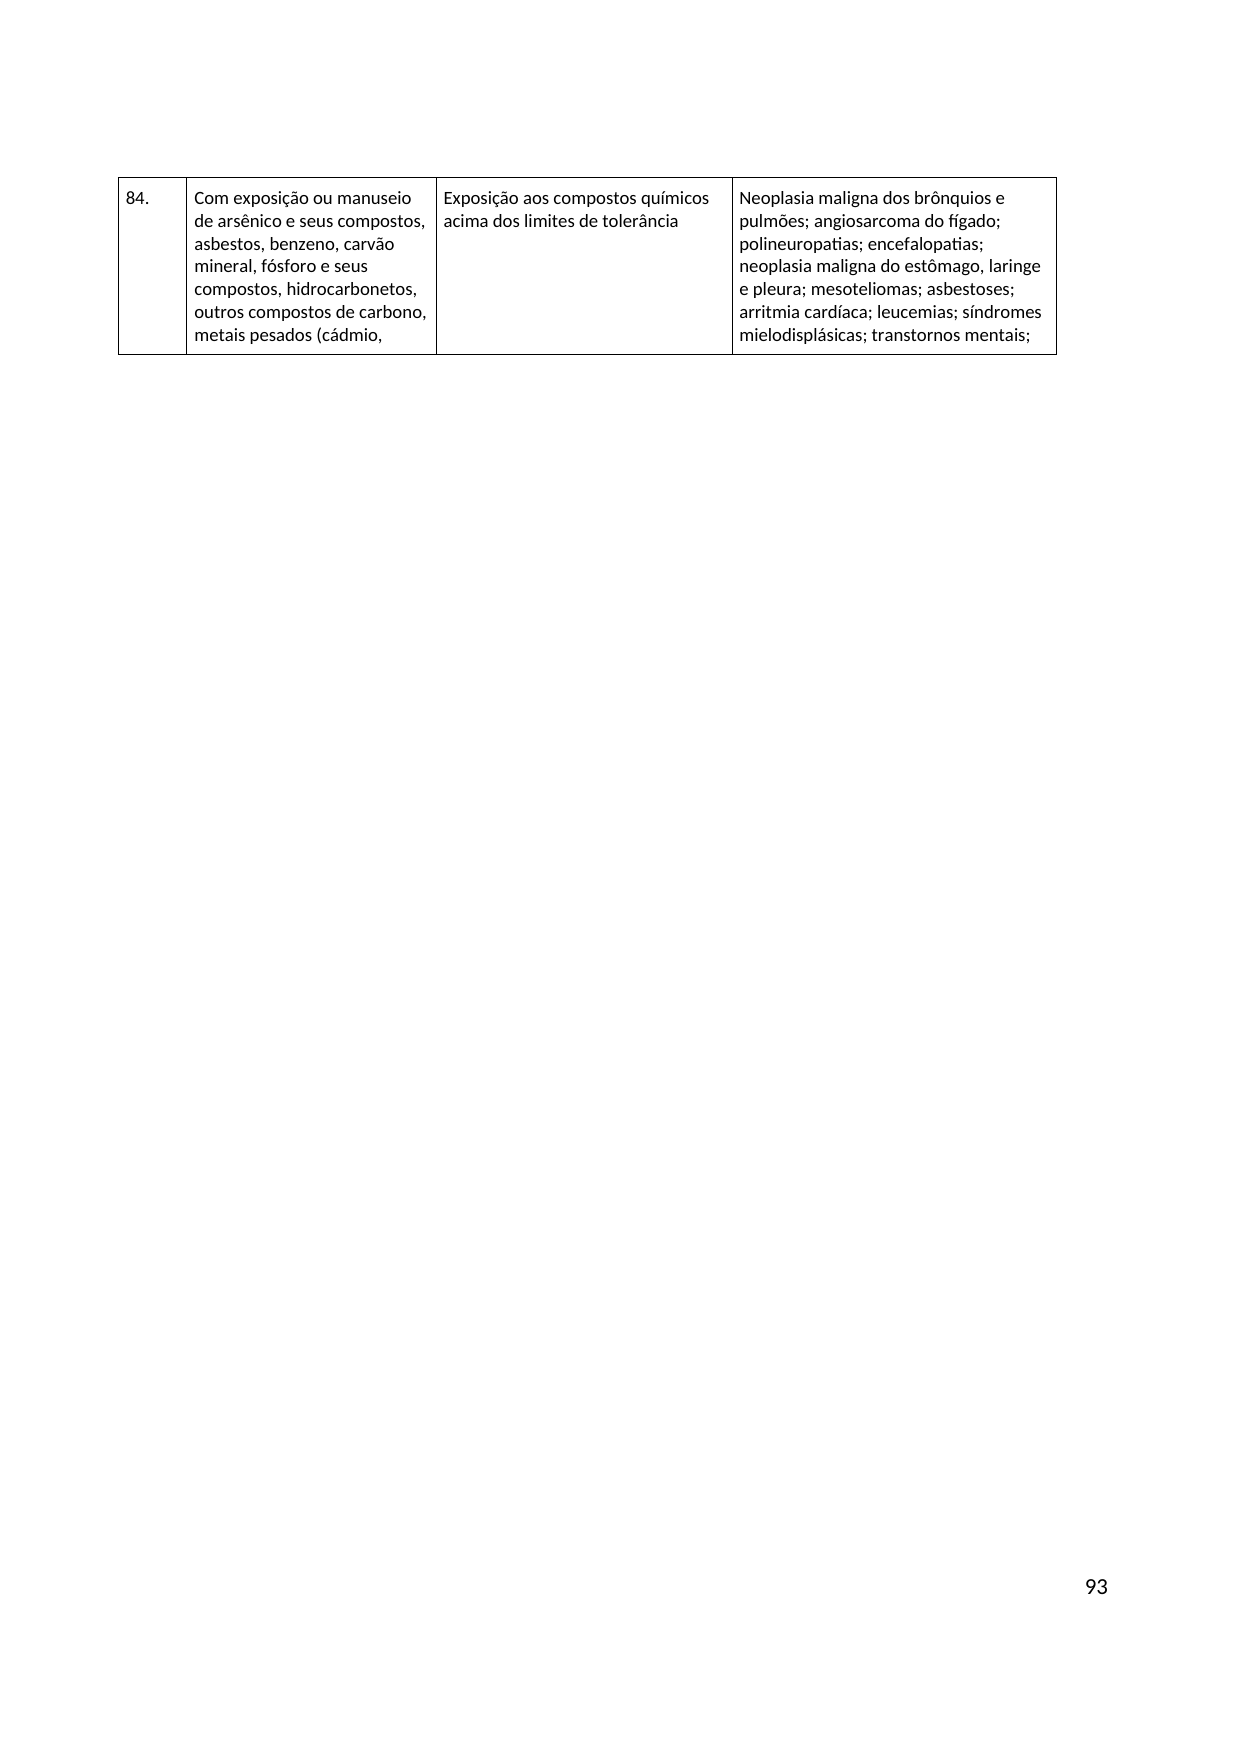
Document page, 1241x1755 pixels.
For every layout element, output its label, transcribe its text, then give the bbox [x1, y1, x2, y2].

table_cell Com exposição ou manuseio de arsênico e seus compostos, asbestos, benzeno, carvão mineral, fósforo e seus compostos, hidrocarbonetos, outros compostos de carbono, metais pesados (cádmio, [187, 178, 436, 354]
table_cell 84. [119, 178, 186, 354]
table_cell Neoplasia maligna dos brônquios e pulmões; angiosarcoma do fígado; polineuropatias; encefalopatias; neoplasia maligna do estômago, laringe e pleura; mesoteliomas; asbestoses; arritmia cardíaca; leucemias; síndromes mielodisplásicas; transtornos mentais; [733, 178, 1056, 354]
table_cell Exposição aos compostos químicos acima dos limites de tolerância [437, 178, 732, 354]
